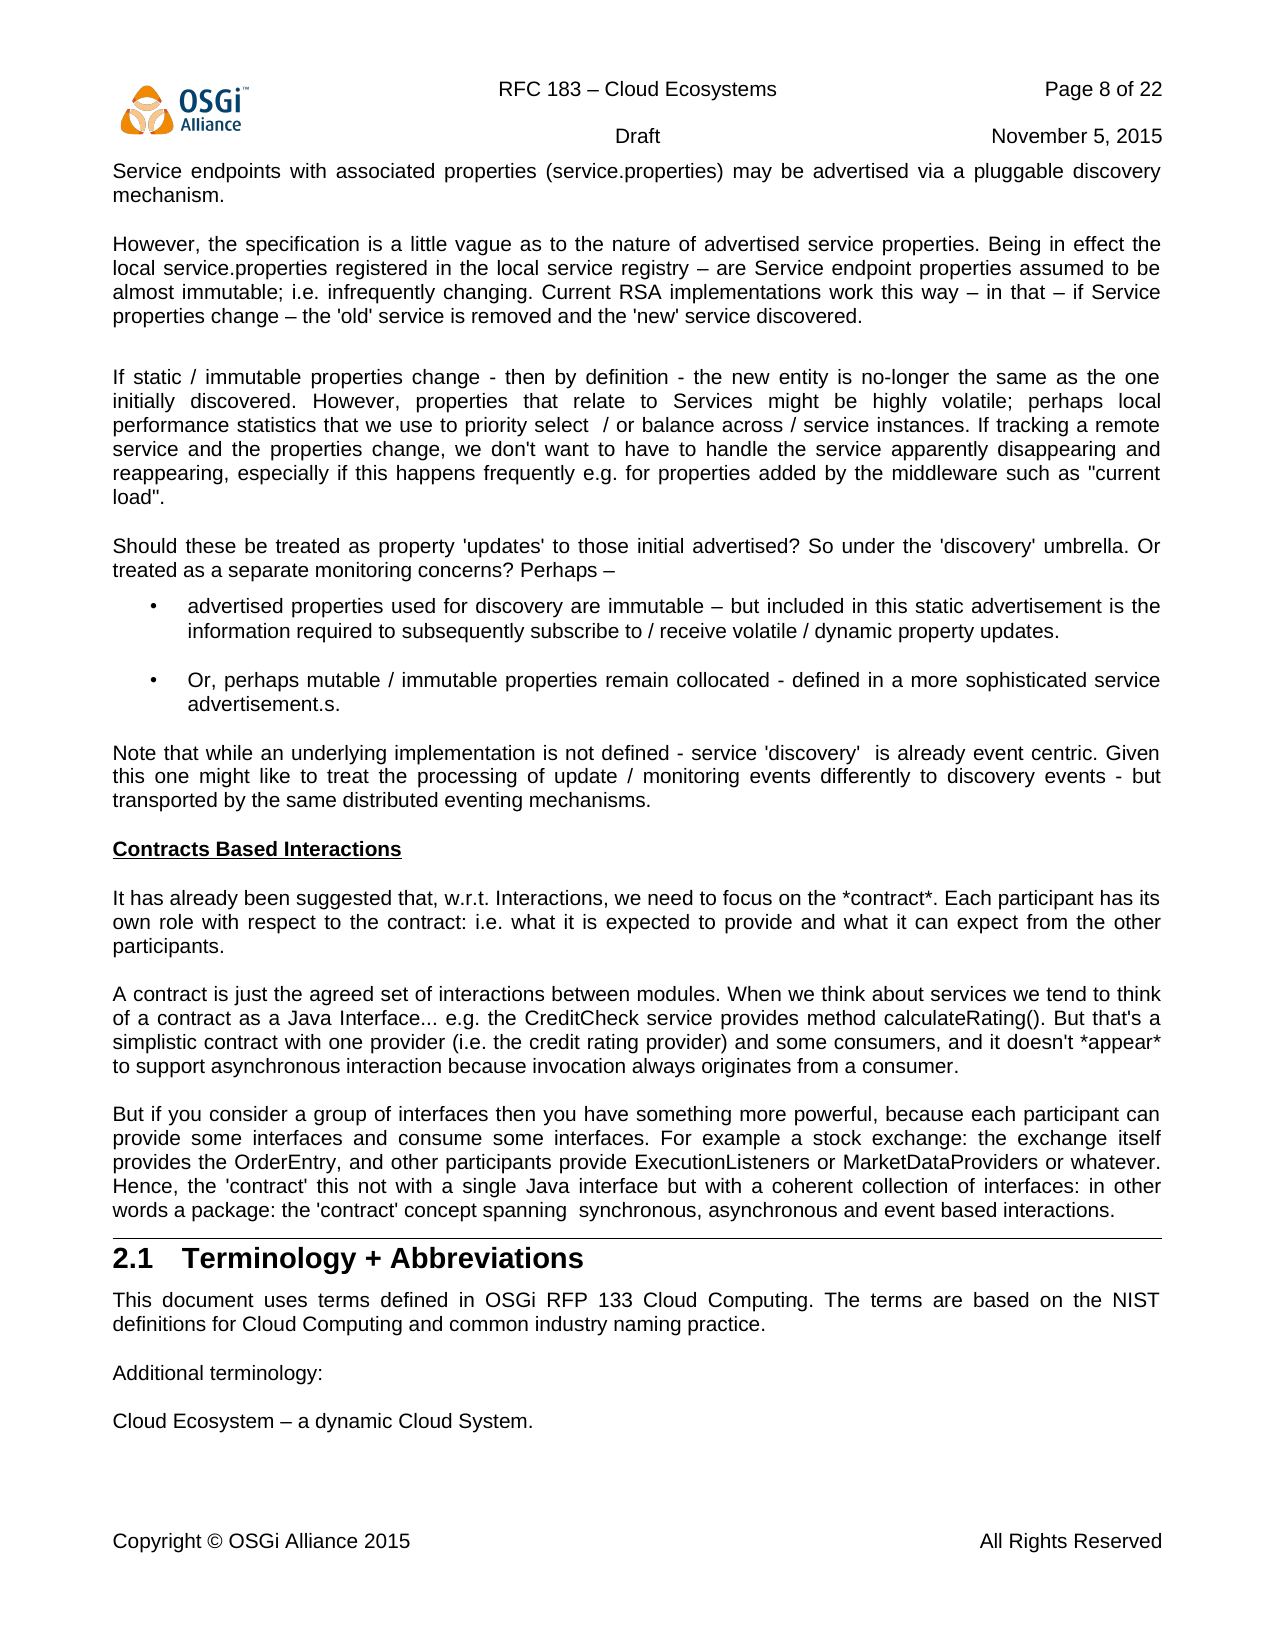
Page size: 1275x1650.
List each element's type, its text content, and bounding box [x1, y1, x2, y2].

text Should these be treated as property 'updates' to those initial advertised? So under the 'discovery' umbrella. Or treated as a separate monitoring concerns? Perhaps – [112, 534, 1162, 582]
text But if you consider a group of interfaces then you have something more powerful, because each participant can provide some interfaces and consume some interfaces. For example a stock exchange: the exchange itself provides the OrderEntry, and other participants provide ExecutionListeners or MarketDataProviders or whatever. Hence, the 'contract' this not with a single Java interface but with a coherent collection of interfaces: in other words a package: the 'contract' concept spanning synchronous, asynchronous and event based interactions. [112, 1102, 1162, 1222]
text If static / immutable properties change - then by definition - the new entity is no-longer the same as the one initially discovered. However, properties that relate to Services might be highly volatile; perhaps local performance statistics that we use to priority select / or balance across / service instances. If tracking a remote service and the properties change, we don't want to have to handle the service apparently disappearing and reappearing, especially if this happens frequently e.g. for properties added by the middleware such as "current load". [112, 365, 1162, 509]
text Cloud Ecosystem – a dynamic Cloud System. [112, 1409, 1162, 1433]
text This document uses terms defined in OSGi RFP 133 Cloud Computing. The terms are based on the NIST definitions for Cloud Computing and common industry naming practice. [112, 1287, 1162, 1335]
list Or, perhaps mutable / immutable properties remain collocated - defined in a more sophisticated service advertisement.s. [150, 667, 1162, 715]
text Service endpoints with associated properties (service.properties) may be advertised via a pluggable discovery mechanism. [112, 159, 1162, 207]
text However, the specification is a little vague as to the nature of advertised service properties. Being in effect the local service.properties registered in the local service registry – are Service endpoint properties assumed to be almost immutable; i.e. infrequently changing. Current RSA implementations work this way – in that – if Service properties change – the 'old' service is removed and the 'new' service discovered. [112, 232, 1162, 328]
subtitle Terminology + Abbreviations [112, 1239, 1162, 1275]
text It has already been suggested that, w.r.t. Interactions, we need to focus on the *contract*. Each participant has its own role with respect to the contract: i.e. what it is expected to provide and what it can expect from the other participants. [112, 886, 1162, 958]
text A contract is just the agreed set of interactions between modules. When we think about services we tend to think of a contract as a Java Interface... e.g. the CreditCheck service provides method calculateRating(). But that's a simplistic contract with one provider (i.e. the credit rating provider) and some consumers, and it doesn't *appear* to support asynchronous interaction because invocation always originates from a consumer. [112, 982, 1162, 1078]
text Additional terminology: [112, 1360, 1162, 1384]
picture [113, 78, 257, 142]
text Note that while an underlying implementation is not defined - service 'discovery' is already event centric. Given this one might like to treat the processing of update / monitoring events differently to discovery events - but transported by the same distributed eventing mechanisms. [112, 740, 1162, 812]
text Contracts Based Interactions [112, 837, 1162, 861]
list advertised properties used for discovery are immutable – but included in this static advertisement is the information required to subsequently subscribe to / receive volatile / dynamic property updates. [150, 594, 1162, 642]
